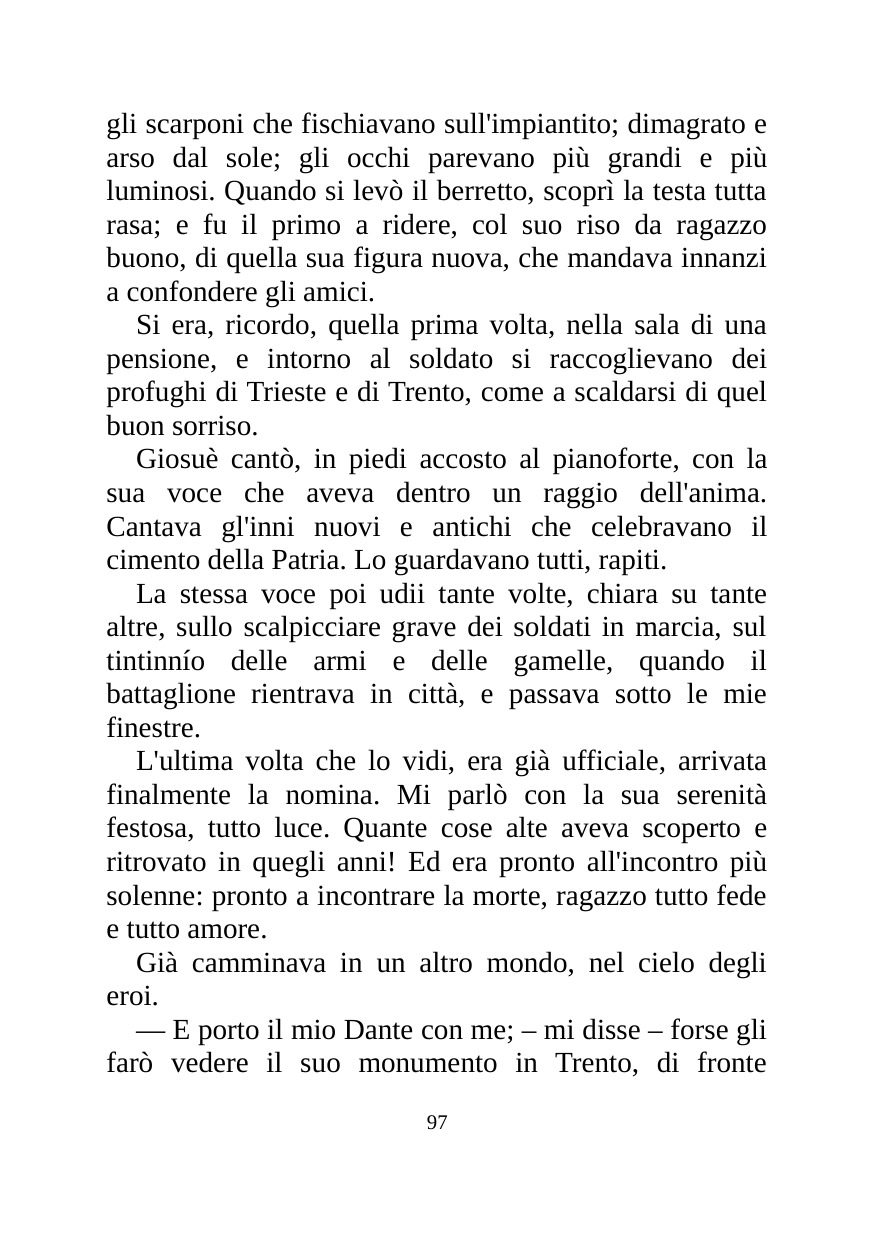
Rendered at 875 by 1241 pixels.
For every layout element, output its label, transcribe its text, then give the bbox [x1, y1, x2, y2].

text gli scarponi che fischiavano sull'impiantito; dimagrato e arso dal sole; gli occhi parevano più grandi e più luminosi. Quando si levò il berretto, scoprì la testa tutta rasa; e fu il primo a ridere, col suo riso da ragazzo buono, di quella sua figura nuova, che mandava innanzi a confondere gli amici. [106, 106, 768, 307]
text La stessa voce poi udii tante volte, chiara su tante altre, sullo scalpicciare grave dei soldati in marcia, sul tintinnío delle armi e delle gamelle, quando il battaglione rientrava in città, e passava sotto le mie finestre. [106, 576, 768, 743]
text Giosuè cantò, in piedi accosto al pianoforte, con la sua voce che aveva dentro un raggio dell'anima. Cantava gl'inni nuovi e antichi che celebravano il cimento della Patria. Lo guardavano tutti, rapiti. [106, 442, 768, 576]
text L'ultima volta che lo vidi, era già ufficiale, arrivata finalmente la nomina. Mi parlò con la sua serenità festosa, tutto luce. Quante cose alte aveva scoperto e ritrovato in quegli anni! Ed era pronto all'incontro più solenne: pronto a incontrare la morte, ragazzo tutto fede e tutto amore. [106, 743, 768, 945]
text — E porto il mio Dante con me; – mi disse – forse gli farò vedere il suo monumento in Trento, di fronte [106, 1012, 768, 1079]
text Si era, ricordo, quella prima volta, nella sala di una pensione, e intorno al soldato si raccoglievano dei profughi di Trieste e di Trento, come a scaldarsi di quel buon sorriso. [106, 307, 768, 442]
text Già camminava in un altro mondo, nel cielo degli eroi. [106, 945, 768, 1012]
